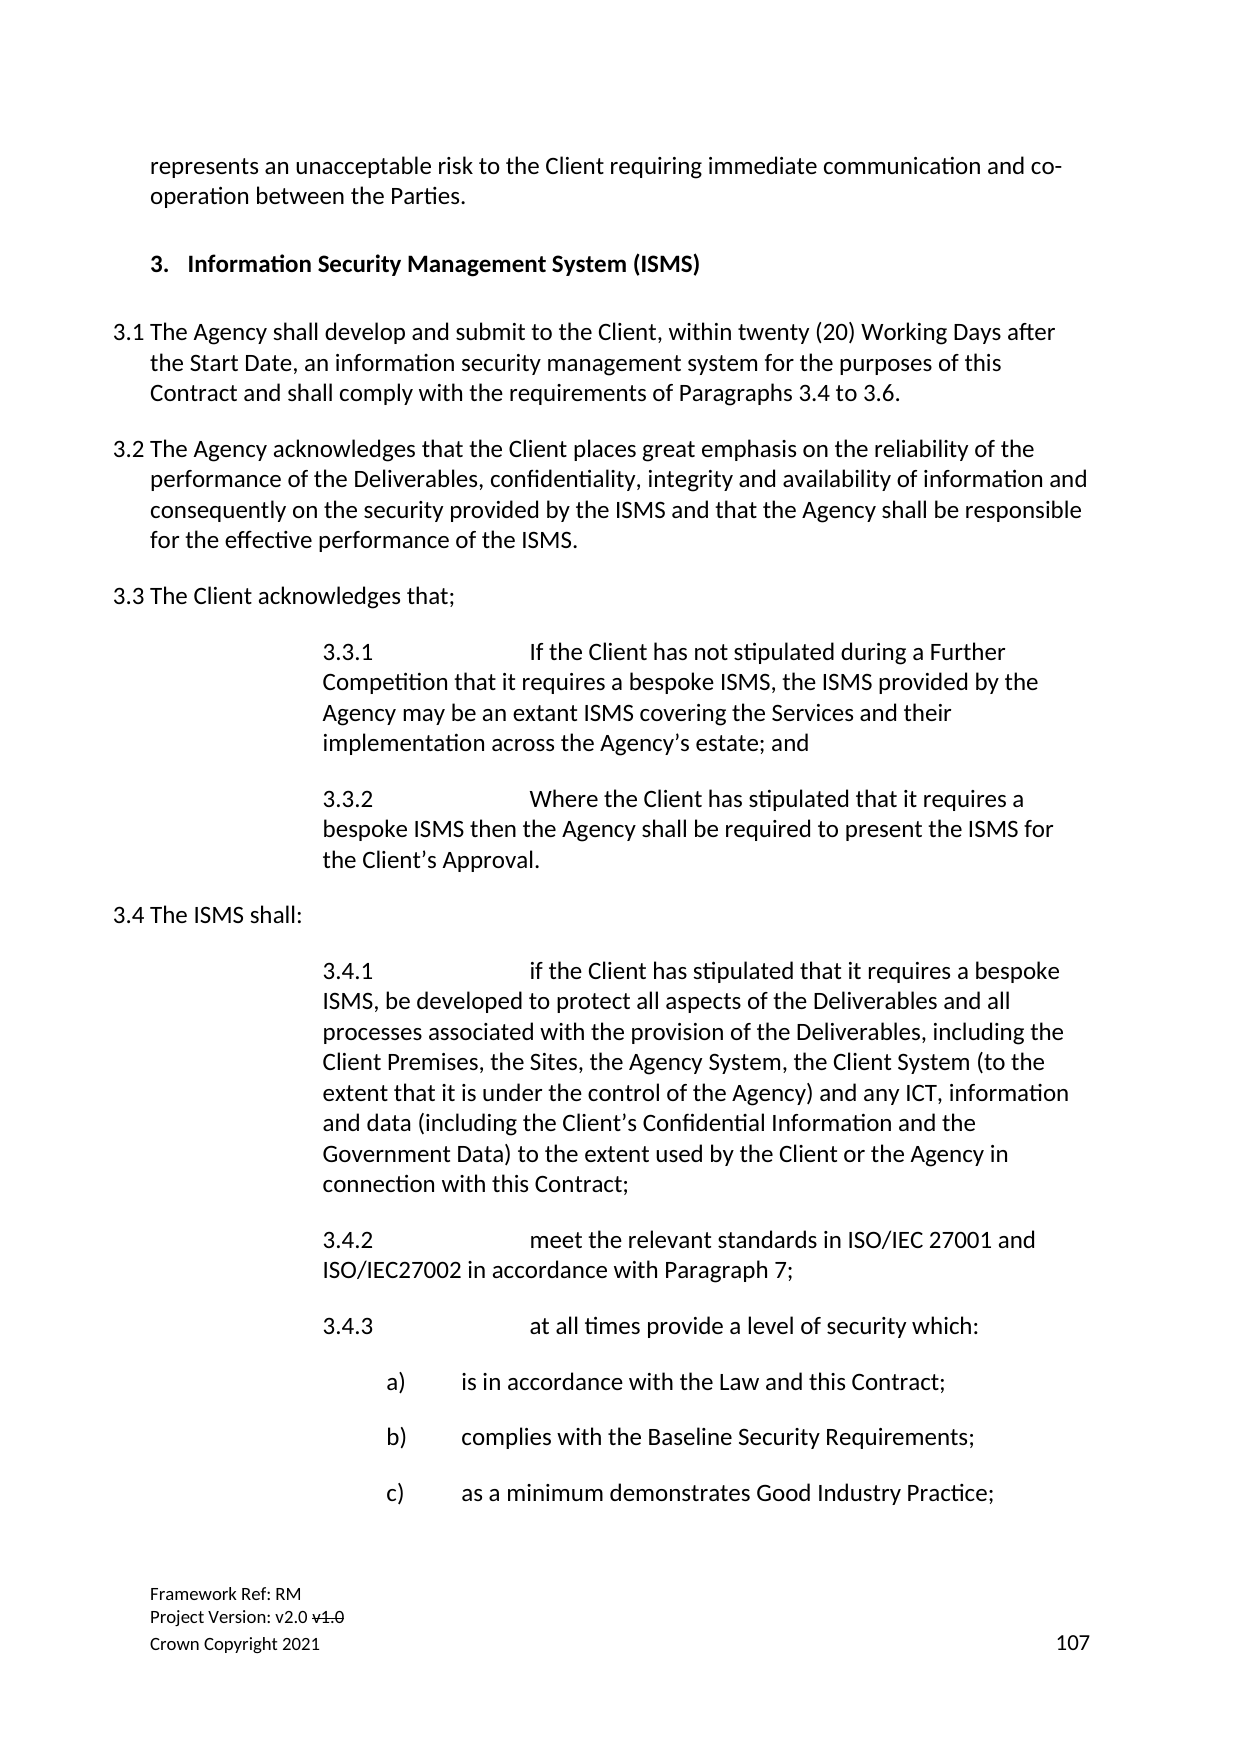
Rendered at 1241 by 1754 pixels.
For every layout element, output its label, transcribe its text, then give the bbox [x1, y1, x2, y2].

list The Client acknowledges that; [113, 580, 1090, 611]
list complies with the Baseline Security Requirements; [386, 1421, 1090, 1452]
list if the Client has stipulated that it requires a bespoke ISMS, be developed to protect all aspects of the Deliverables and all processes associated with the provision of the Deliverables, including the Client Premises, the Sites, the Agency System, the Client System (to the extent that it is under the control of the Agency) and any ICT, information and data (including the Client’s Confidential Information and the Government Data) to the extent used by the Client or the Agency in connection with this Contract; [322, 955, 1090, 1199]
list at all times provide a level of security which: [322, 1310, 1090, 1341]
list The Agency shall develop and submit to the Client, within twenty (20) Working Days after the Start Date, an information security management system for the purposes of this Contract and shall comply with the requirements of Paragraphs 3.4 to 3.6. [113, 317, 1090, 408]
list is in accordance with the Law and this Contract; [386, 1366, 1090, 1396]
list Information Security Management System (ISMS) [150, 248, 1090, 279]
list as a minimum demonstrates Good Industry Practice; [386, 1477, 1090, 1507]
list The Agency acknowledges that the Client places great emphasis on the reliability of the performance of the Deliverables, confidentiality, integrity and availability of information and consequently on the security provided by the ISMS and that the Agency shall be responsible for the effective performance of the ISMS. [113, 433, 1090, 555]
list represents an unacceptable risk to the Client requiring immediate communication and co-operation between the Parties. [113, 150, 1090, 211]
list If the Client has not stipulated during a Further Competition that it requires a bespoke ISMS, the ISMS provided by the Agency may be an extant ISMS covering the Services and their implementation across the Agency’s estate; and [322, 636, 1090, 758]
list The ISMS shall: [113, 899, 1090, 930]
list meet the relevant standards in ISO/IEC 27001 and ISO/IEC27002 in accordance with Paragraph 7; [322, 1224, 1090, 1285]
list Where the Client has stipulated that it requires a bespoke ISMS then the Agency shall be required to present the ISMS for the Client’s Approval. [322, 783, 1090, 874]
